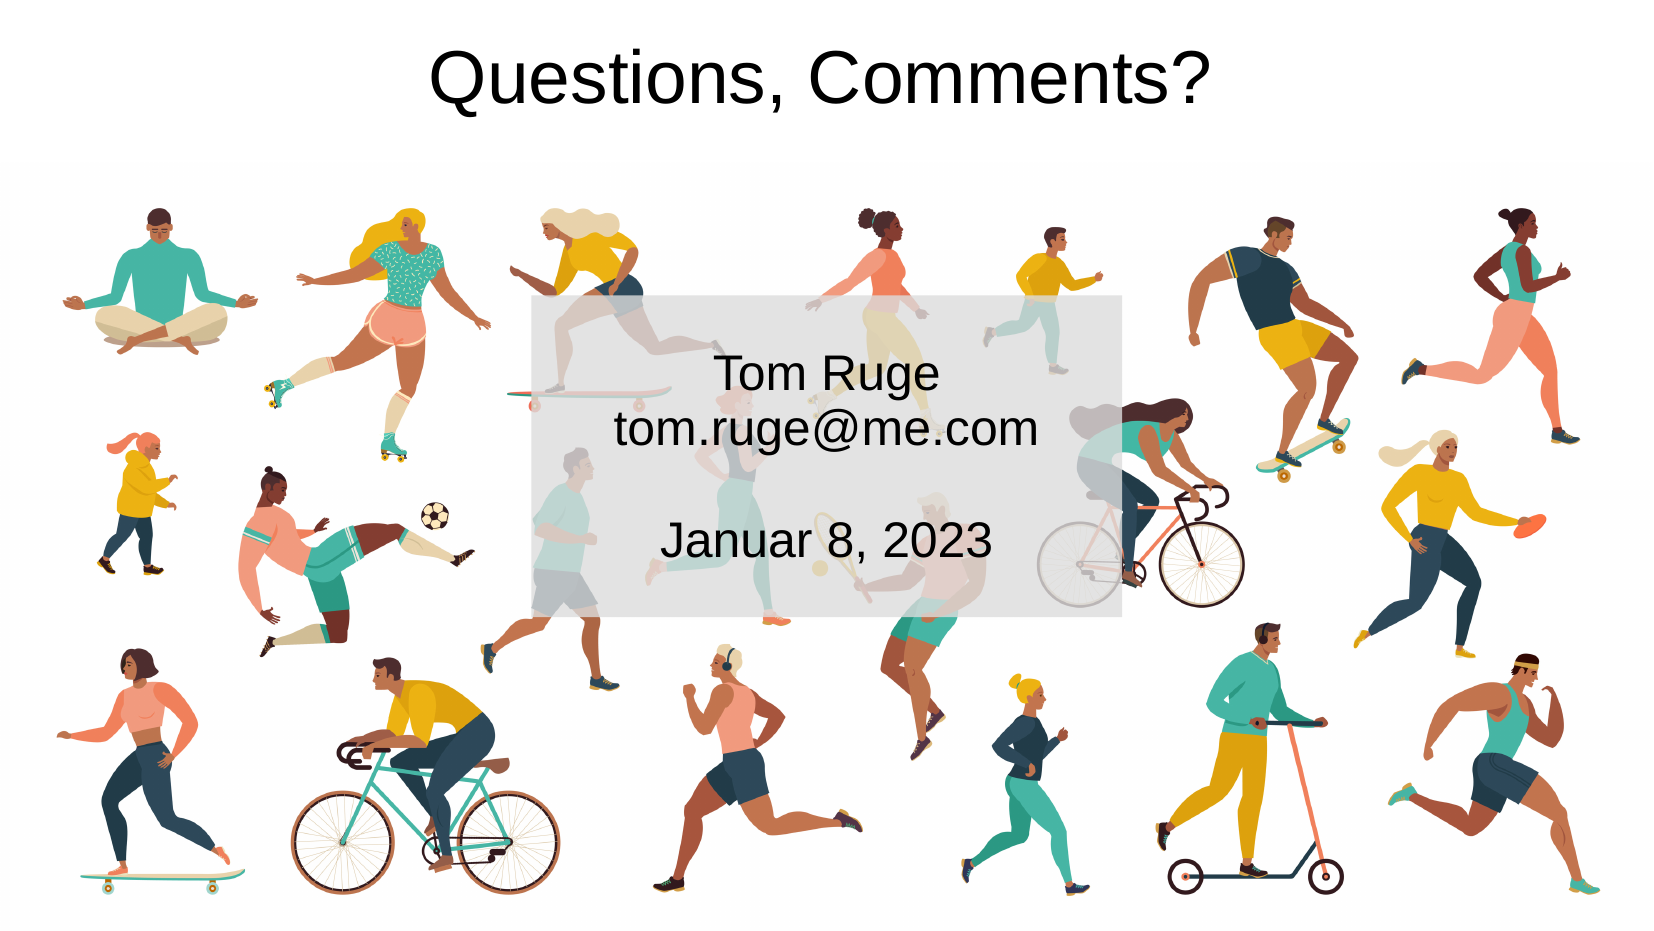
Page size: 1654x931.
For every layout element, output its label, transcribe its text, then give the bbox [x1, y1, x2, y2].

title Questions, Comments? [76, 0, 1565, 156]
picture [0, 162, 1654, 931]
text_box Tom Ruge tom.ruge@me.com Januar 8, 2023 [531, 295, 1123, 618]
